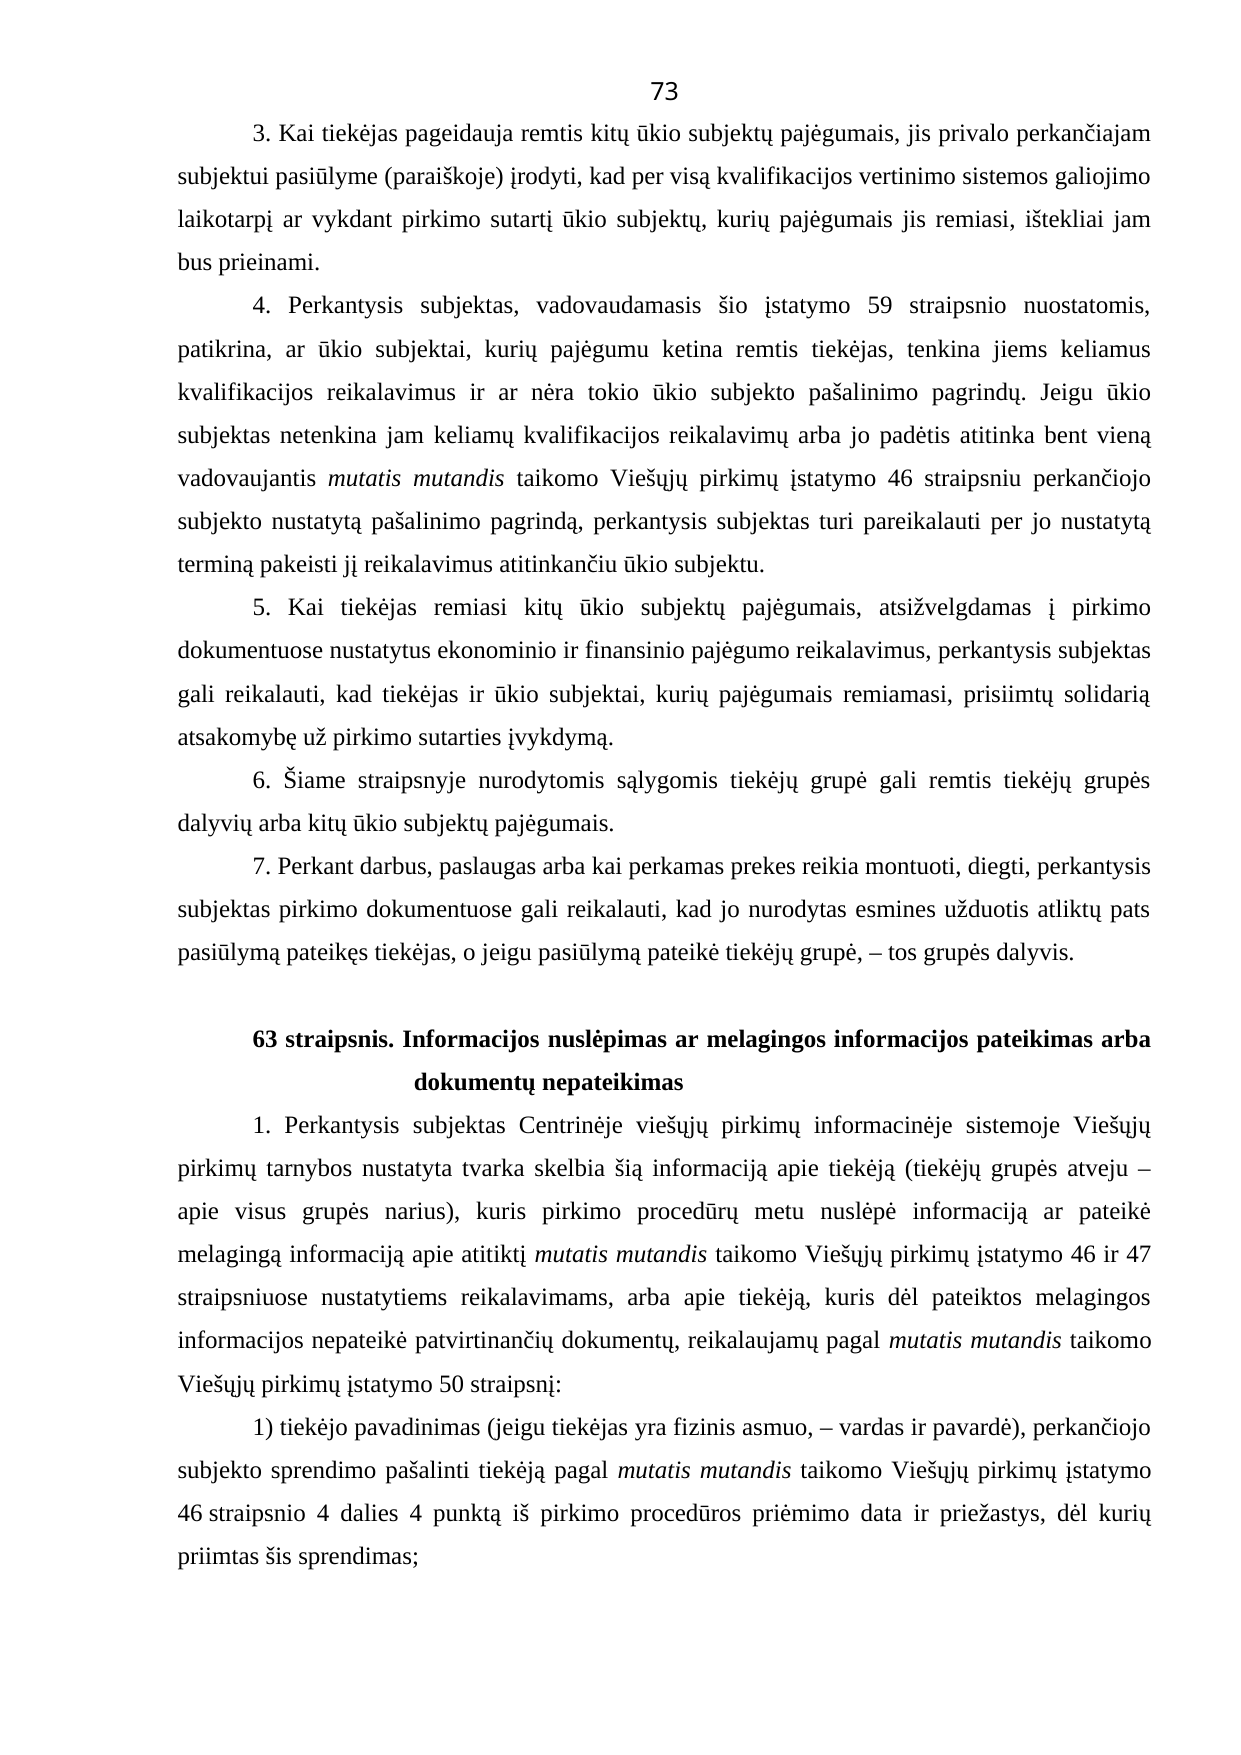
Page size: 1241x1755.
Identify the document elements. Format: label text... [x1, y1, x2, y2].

text 7. Perkant darbus, paslaugas arba kai perkamas prekes reikia montuoti, diegti, perkantysis subjektas pirkimo dokumentuose gali reikalauti, kad jo nurodytas esmines užduotis atliktų pats pasiūlymą pateikęs tiekėjas, o jeigu pasiūlymą pateikė tiekėjų grupė, – tos grupės dalyvis. [177, 851, 1152, 966]
text 6. Šiame straipsnyje nurodytomis sąlygomis tiekėjų grupė gali remtis tiekėjų grupės dalyvių arba kitų ūkio subjektų pajėgumais. [177, 765, 1152, 837]
text 63 straipsnis. Informacijos nuslėpimas ar melagingos informacijos pateikimas arba dokumentų nepateikimas [252, 1024, 1152, 1096]
text 1) tiekėjo pavadinimas (jeigu tiekėjas yra fizinis asmuo, – vardas ir pavardė), perkančiojo subjekto sprendimo pašalinti tiekėją pagal mutatis mutandis taikomo Viešųjų pirkimų įstatymo 46 straipsnio 4 dalies 4 punktą iš pirkimo procedūros priėmimo data ir priežastys, dėl kurių priimtas šis sprendimas; [177, 1412, 1152, 1570]
text 4. Perkantysis subjektas, vadovaudamasis šio įstatymo 59 straipsnio nuostatomis, patikrina, ar ūkio subjektai, kurių pajėgumu ketina remtis tiekėjas, tenkina jiems keliamus kvalifikacijos reikalavimus ir ar nėra tokio ūkio subjekto pašalinimo pagrindų. Jeigu ūkio subjektas netenkina jam keliamų kvalifikacijos reikalavimų arba jo padėtis atitinka bent vieną vadovaujantis mutatis mutandis taikomo Viešųjų pirkimų įstatymo 46 straipsniu perkančiojo subjekto nustatytą pašalinimo pagrindą, perkantysis subjektas turi pareikalauti per jo nustatytą terminą pakeisti jį reikalavimus atitinkančiu ūkio subjektu. [177, 291, 1152, 578]
text 5. Kai tiekėjas remiasi kitų ūkio subjektų pajėgumais, atsižvelgdamas į pirkimo dokumentuose nustatytus ekonominio ir finansinio pajėgumo reikalavimus, perkantysis subjektas gali reikalauti, kad tiekėjas ir ūkio subjektai, kurių pajėgumais remiamasi, prisiimtų solidarią atsakomybę už pirkimo sutarties įvykdymą. [177, 592, 1152, 751]
text 1. Perkantysis subjektas Centrinėje viešųjų pirkimų informacinėje sistemoje Viešųjų pirkimų tarnybos nustatyta tvarka skelbia šią informaciją apie tiekėją (tiekėjų grupės atveju – apie visus grupės narius), kuris pirkimo procedūrų metu nuslėpė informaciją ar pateikė melagingą informaciją apie atitiktį mutatis mutandis taikomo Viešųjų pirkimų įstatymo 46 ir 47 straipsniuose nustatytiems reikalavimams, arba apie tiekėją, kuris dėl pateiktos melagingos informacijos nepateikė patvirtinančių dokumentų, reikalaujamų pagal mutatis mutandis taikomo Viešųjų pirkimų įstatymo 50 straipsnį: [177, 1110, 1152, 1397]
text 3. Kai tiekėjas pageidauja remtis kitų ūkio subjektų pajėgumais, jis privalo perkančiajam subjektui pasiūlyme (paraiškoje) įrodyti, kad per visą kvalifikacijos vertinimo sistemos galiojimo laikotarpį ar vykdant pirkimo sutartį ūkio subjektų, kurių pajėgumais jis remiasi, ištekliai jam bus prieinami. [177, 118, 1152, 276]
